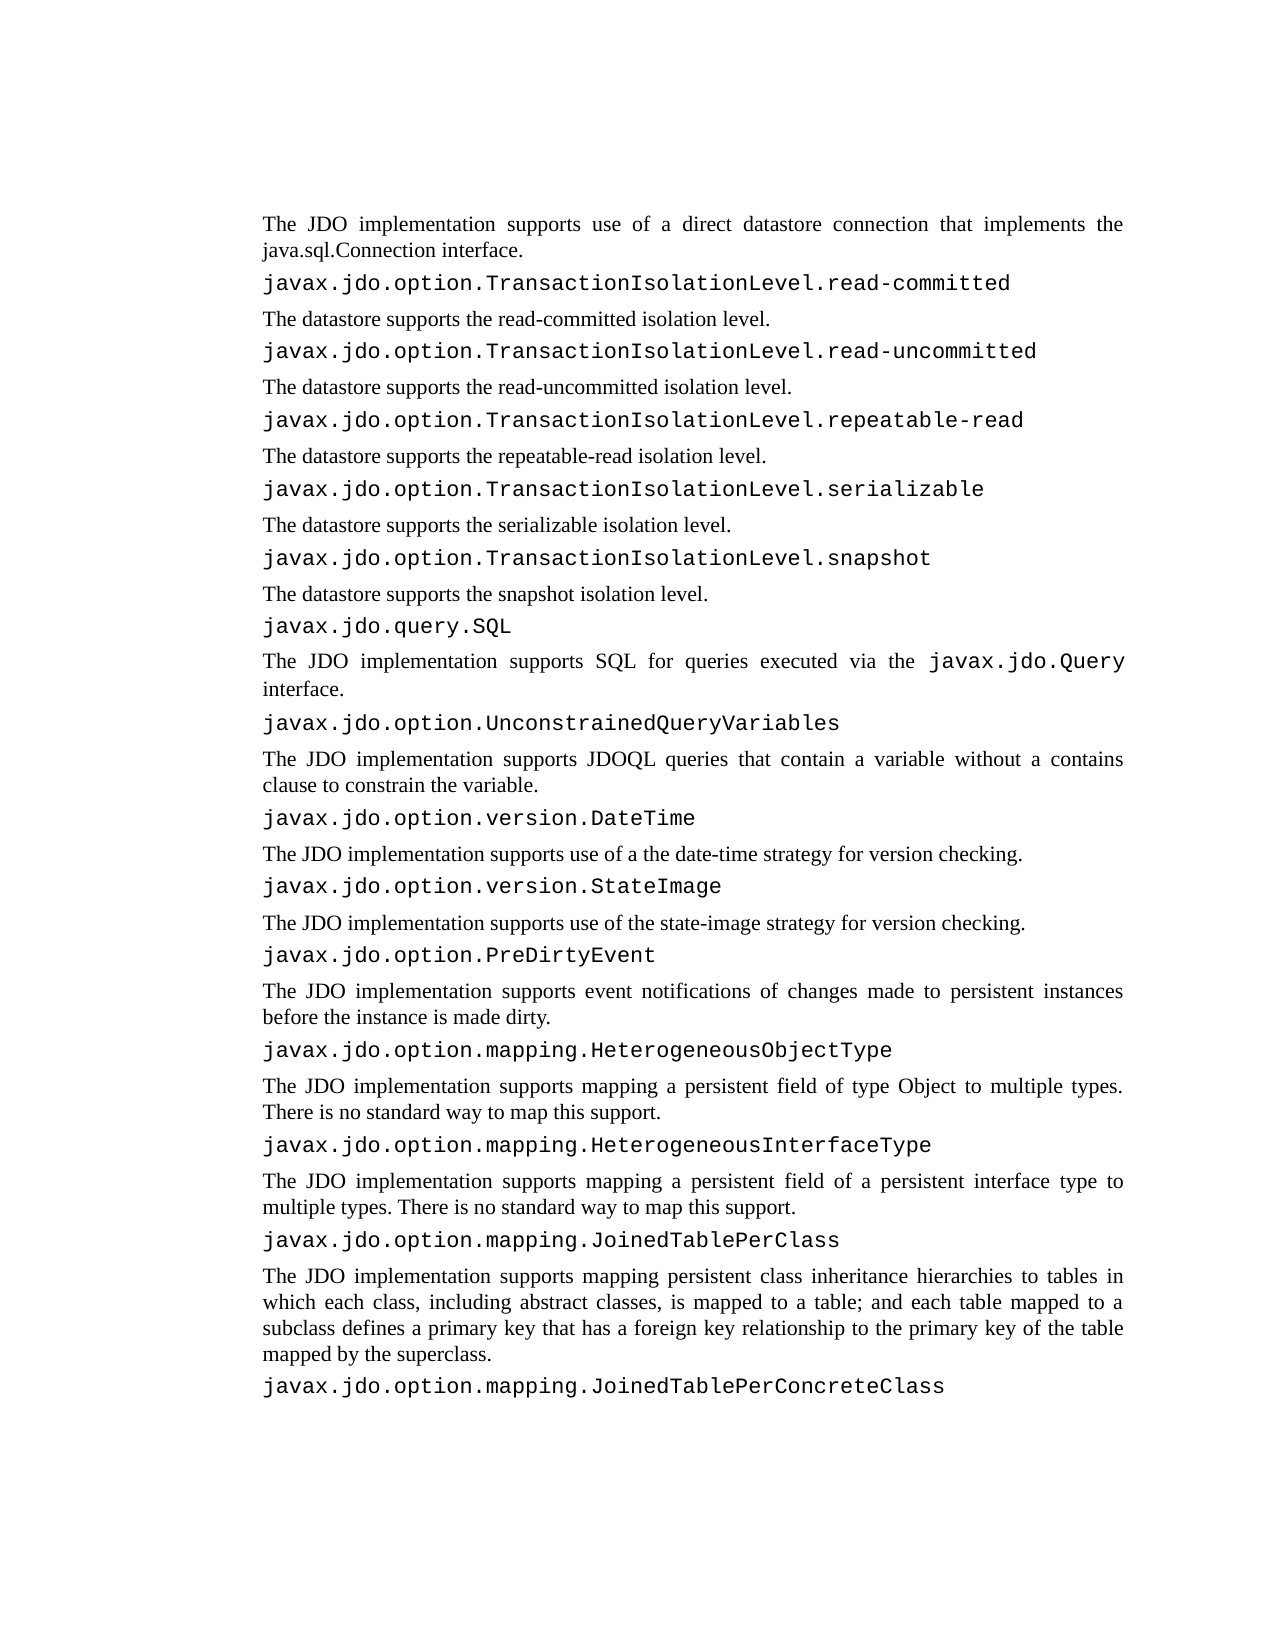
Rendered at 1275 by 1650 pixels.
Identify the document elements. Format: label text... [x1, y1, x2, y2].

text javax.jdo.option.TransactionIsolationLevel.snapshot [262, 545, 1125, 571]
text javax.jdo.option.version.StateImage [262, 874, 1125, 900]
text The JDO implementation supports JDOQL queries that contain a variable without a contains clause to constrain the variable. [262, 745, 1125, 797]
text javax.jdo.option.mapping.HeterogeneousObjectType [262, 1038, 1125, 1064]
text javax.jdo.option.PreDirtyEvent [262, 943, 1125, 969]
text javax.jdo.option.TransactionIsolationLevel.read-committed [262, 270, 1125, 296]
text The datastore supports the repeatable-read isolation level. [262, 442, 1125, 468]
text The JDO implementation supports use of the state-image strategy for version checking. [262, 909, 1125, 935]
text The datastore supports the serializable isolation level. [262, 511, 1125, 537]
text The JDO implementation supports mapping persistent class inheritance hierarchies to tables in which each class, including abstract classes, is mapped to a table; and each table mapped to a subclass defines a primary key that has a foreign key relationship to the primary key of the table mapped by the superclass. [262, 1262, 1125, 1366]
text javax.jdo.query.SQL [262, 614, 1125, 640]
text The JDO implementation supports mapping a persistent field of a persistent interface type to multiple types. There is no standard way to map this support. [262, 1167, 1125, 1219]
text javax.jdo.option.version.DateTime [262, 806, 1125, 832]
text javax.jdo.option.TransactionIsolationLevel.repeatable-read [262, 408, 1125, 434]
text The datastore supports the snapshot isolation level. [262, 580, 1125, 606]
text The JDO implementation supports SQL for queries executed via the javax.jdo.Query interface. [262, 648, 1125, 702]
text The JDO implementation supports use of a the date-time strategy for version checking. [262, 840, 1125, 866]
text javax.jdo.option.TransactionIsolationLevel.serializable [262, 477, 1125, 503]
text javax.jdo.option.UnconstrainedQueryVariables] [262, 710, 1125, 737]
text The JDO implementation supports mapping a persistent field of type Object to multiple types. There is no standard way to map this support. [262, 1072, 1125, 1124]
text The JDO implementation supports event notifications of changes made to persistent instances before the instance is made dirty. [262, 977, 1125, 1029]
text The JDO implementation supports use of a direct datastore connection that implements the java.sql.Connection interface. [262, 210, 1125, 262]
text The datastore supports the read-uncommitted isolation level. [262, 373, 1125, 399]
text javax.jdo.option.mapping.HeterogeneousInterfaceType [262, 1133, 1125, 1159]
text javax.jdo.option.TransactionIsolationLevel.read-uncommitted [262, 339, 1125, 365]
text javax.jdo.option.mapping.JoinedTablePerConcreteClass [262, 1374, 1125, 1400]
text The datastore supports the read-committed isolation level. [262, 305, 1125, 331]
text javax.jdo.option.mapping.JoinedTablePerClass [262, 1227, 1125, 1253]
